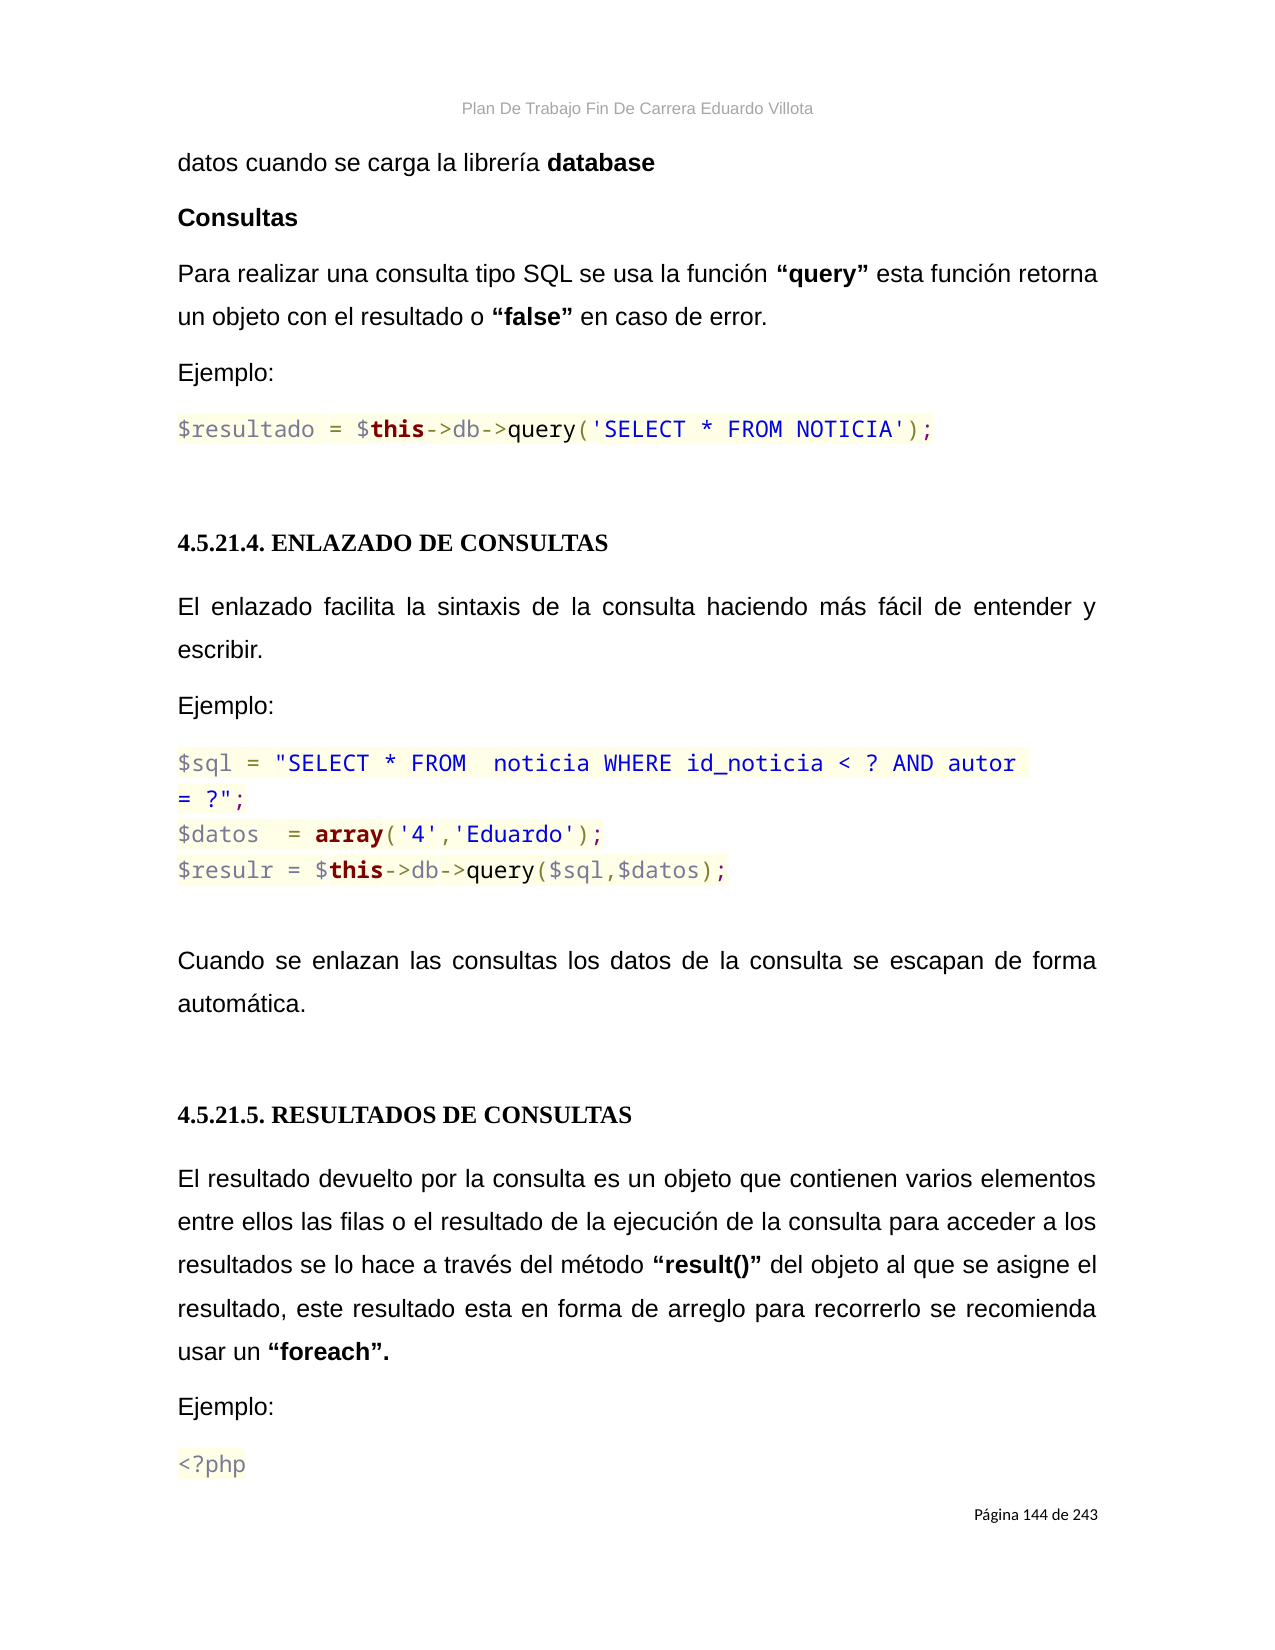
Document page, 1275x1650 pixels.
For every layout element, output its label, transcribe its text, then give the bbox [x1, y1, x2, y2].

text datos cuando se carga la librería database [177, 148, 1098, 176]
text El resultado devuelto por la consulta es un objeto que contienen varios elementos entre ellos las filas o el resultado de la ejecución de la consulta para acceder a los resultados se lo hace a través del método “result()” del objeto al que se asigne el resultado, este resultado esta en forma de arreglo para recorrerlo se recomienda usar un “foreach”. [177, 1164, 1098, 1366]
text Ejemplo: [177, 691, 1098, 720]
text 4.5.21.4. ENLAZADO DE CONSULTAS [177, 528, 1098, 557]
text <?php [177, 1448, 1098, 1479]
text Ejemplo: [177, 1392, 1098, 1421]
text Cuando se enlazan las consultas los datos de la consulta se escapan de forma automática. [177, 946, 1098, 1018]
text El enlazado facilita la sintaxis de la consulta haciendo más fácil de entender y escribir. [177, 592, 1098, 664]
text $resulr = $this->db->query($sql,$datos); [177, 854, 1098, 886]
text Ejemplo: [177, 358, 1098, 386]
text Consultas [177, 203, 1098, 232]
text 4.5.21.5. RESULTADOS DE CONSULTAS [177, 1100, 1098, 1129]
text $sql = "SELECT * FROM noticia WHERE id_noticia < ? AND autor = ?"; [177, 747, 1098, 814]
text $resultado = $this->db->query('SELECT * FROM NOTICIA'); [177, 413, 1098, 444]
text $datos = array('4','Eduardo'); [177, 818, 1098, 850]
text Para realizar una consulta tipo SQL se usa la función “query” esta función retorna un objeto con el resultado o “false” en caso de error. [177, 259, 1098, 331]
